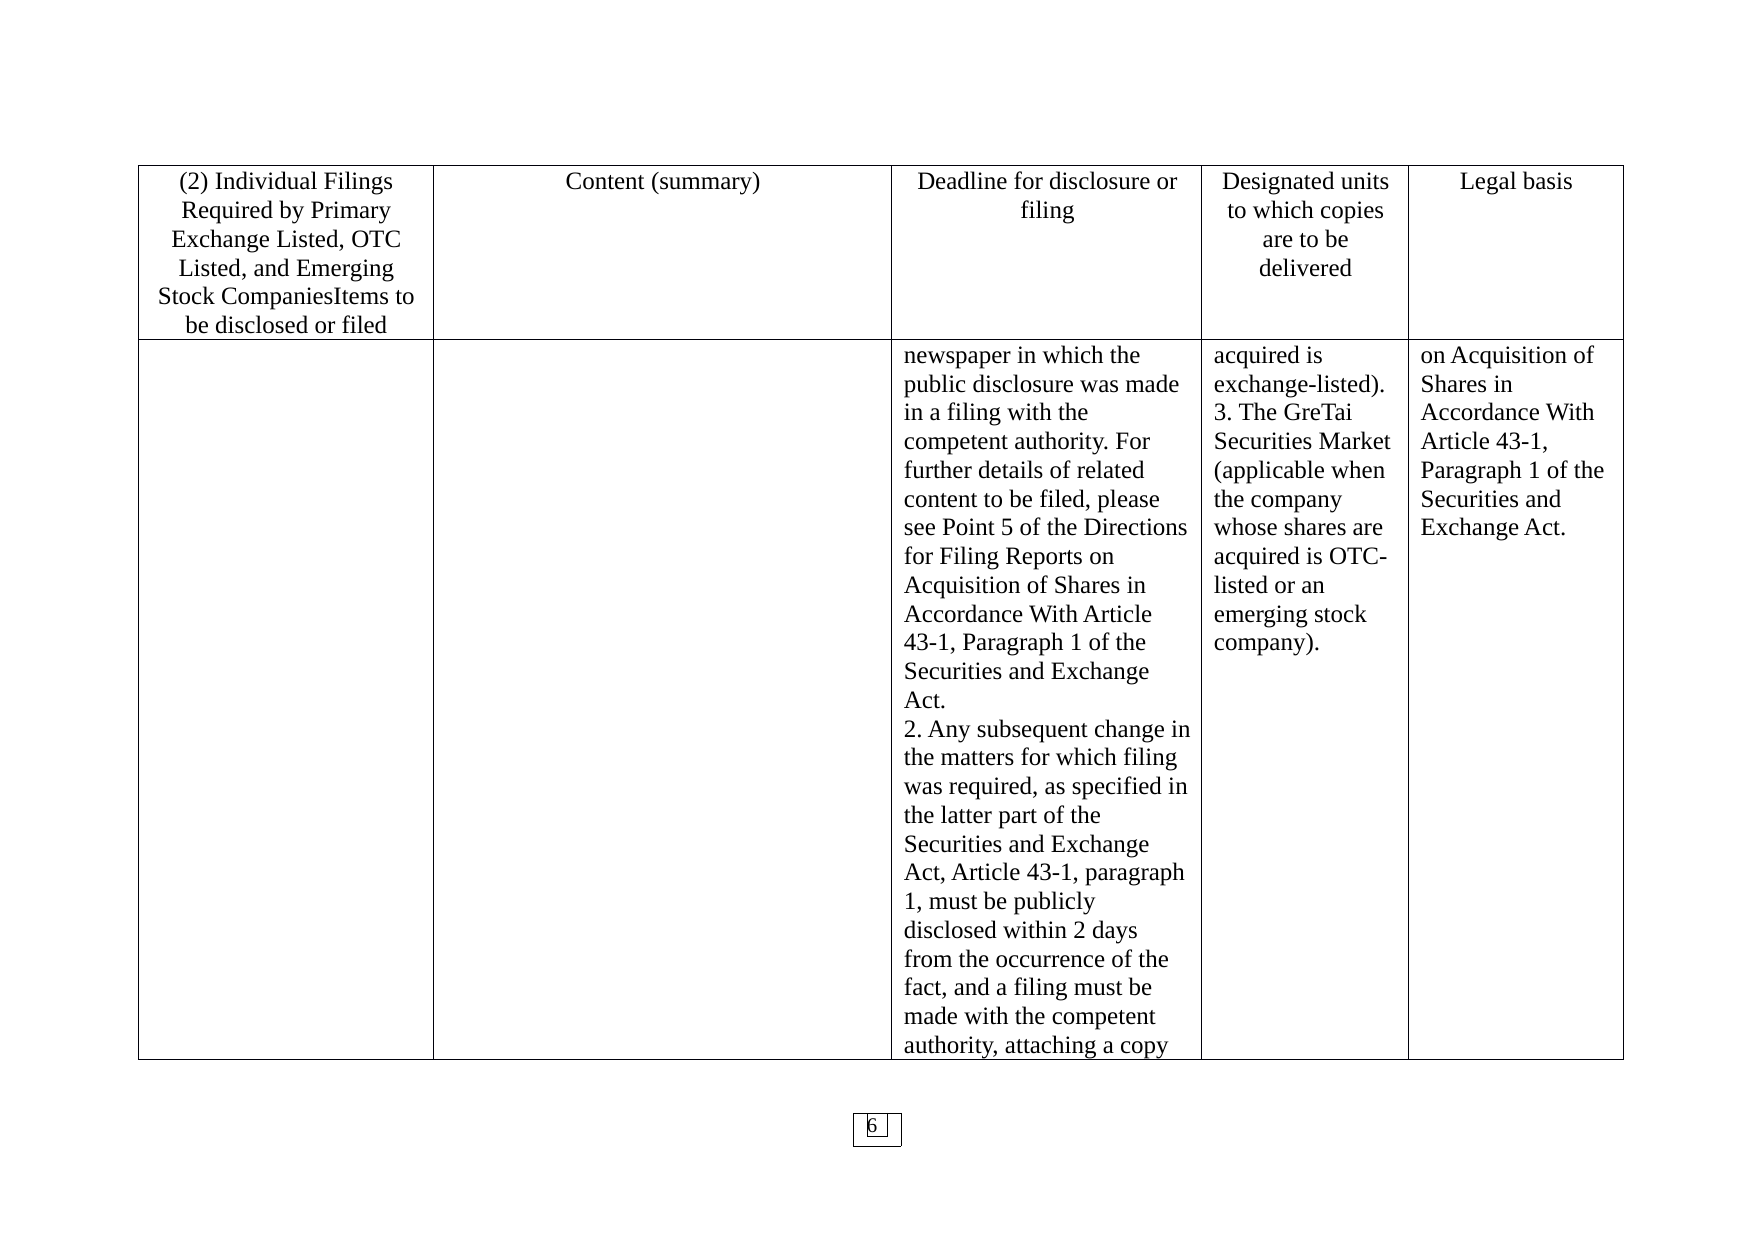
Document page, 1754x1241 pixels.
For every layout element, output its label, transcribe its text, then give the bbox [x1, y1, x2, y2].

table_header Deadline for disclosure or filing [892, 166, 1201, 339]
table_header Designated units to which copies are to be delivered [1202, 166, 1408, 339]
table_cell [434, 340, 891, 1059]
table_header Content (summary) [434, 166, 891, 339]
table_cell on Acquisition of Shares in Accordance With Article 43-1, Paragraph 1 of the Securities and Exchange Act. [1409, 340, 1623, 1059]
table_cell newspaper in which the public disclosure was made in a filing with the competent authority. For further details of related content to be filed, please see Point 5 of the Directions for Filing Reports on Acquisition of Shares in Accordance With Article 43-1, Paragraph 1 of the Securities and Exchange Act. 2. Any subsequent change in the matters for which filing was required, as specified in the latter part of the Securities and Exchange Act, Article 43-1, paragraph 1, must be publicly disclosed within 2 days from the occurrence of the fact, and a filing must be made with the competent authority, attaching a copy [892, 340, 1201, 1059]
table_header (2) Individual Filings Required by Primary Exchange Listed, OTC Listed, and Emerging Stock CompaniesItems to be disclosed or filed [139, 166, 433, 339]
table_cell acquired is exchange-listed). 3. The GreTai Securities Market (applicable when the company whose shares are acquired is OTC-listed or an emerging stock company). [1202, 340, 1408, 1059]
table_header Legal basis [1409, 166, 1623, 339]
table_cell [139, 340, 433, 1059]
